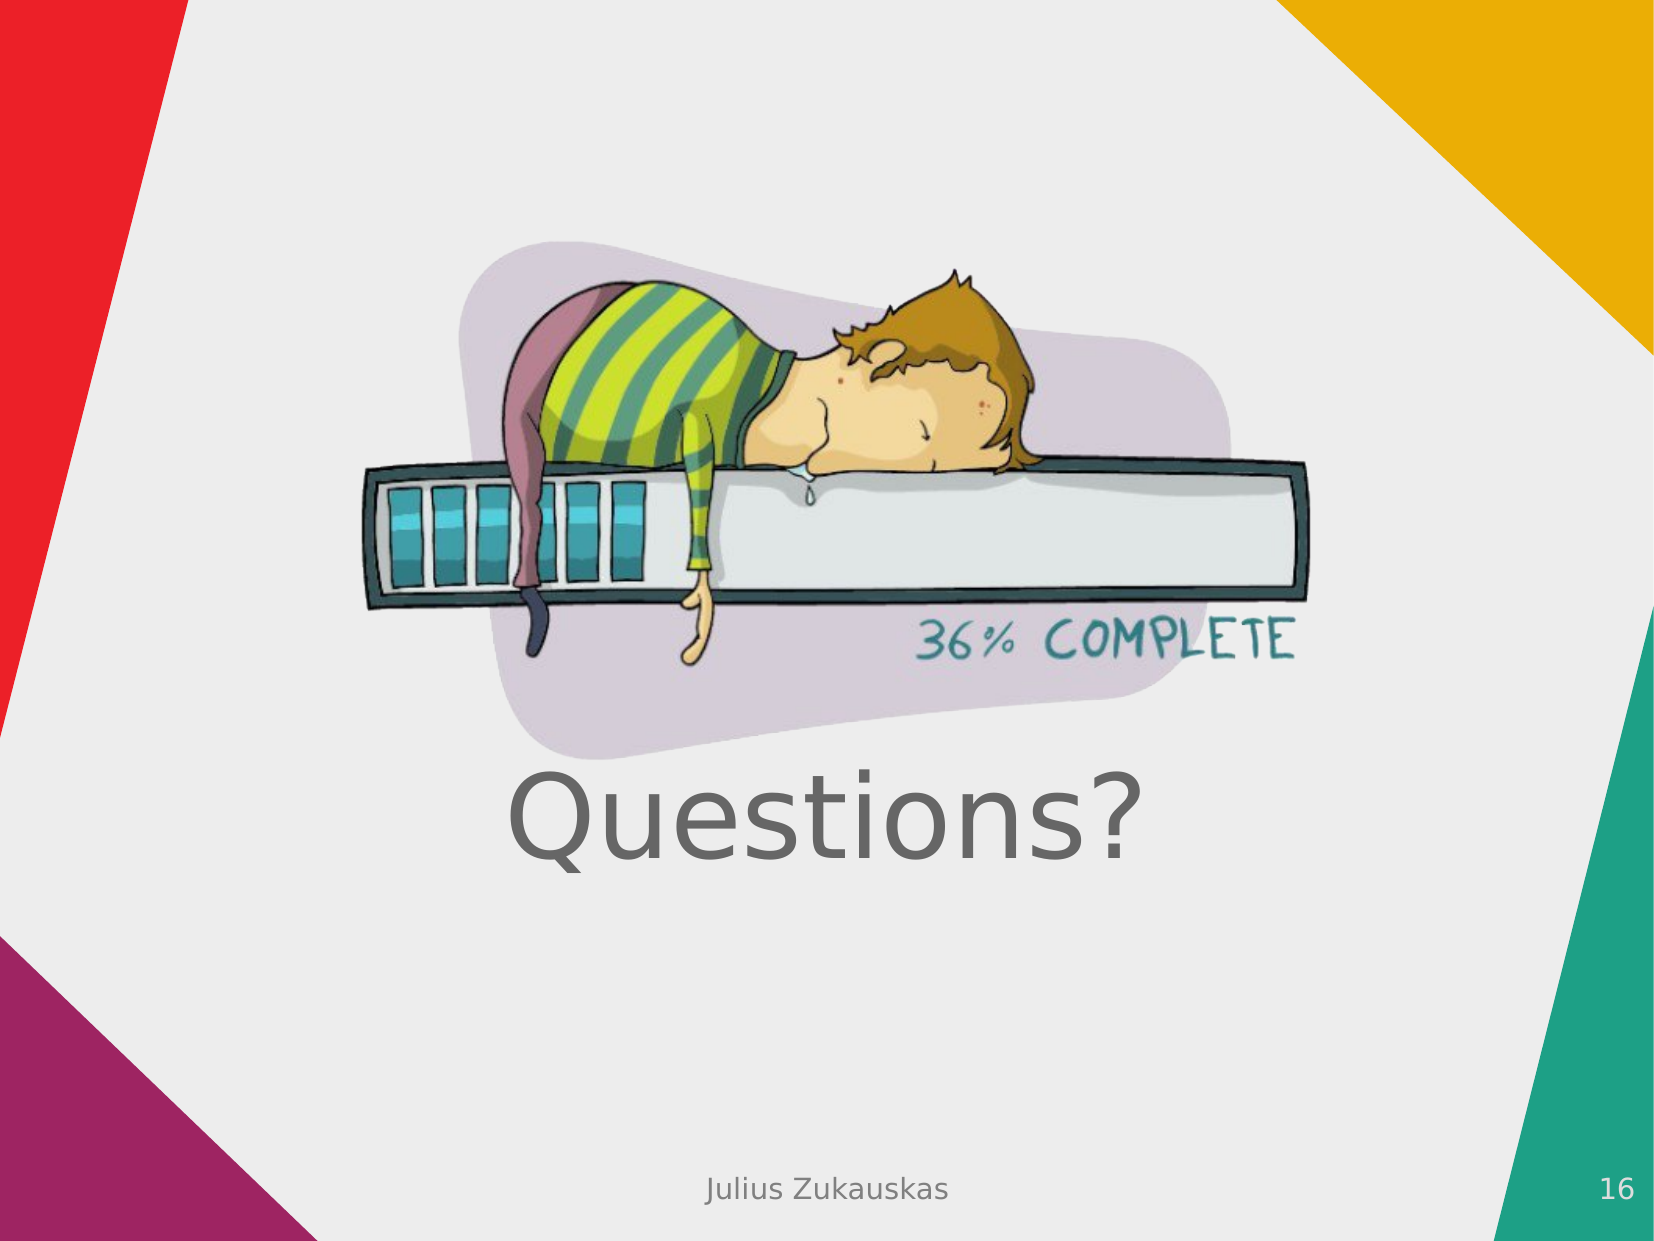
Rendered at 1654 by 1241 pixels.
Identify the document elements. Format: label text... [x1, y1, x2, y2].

subtitle Questions? [114, 649, 1539, 986]
picture [321, 206, 1353, 649]
